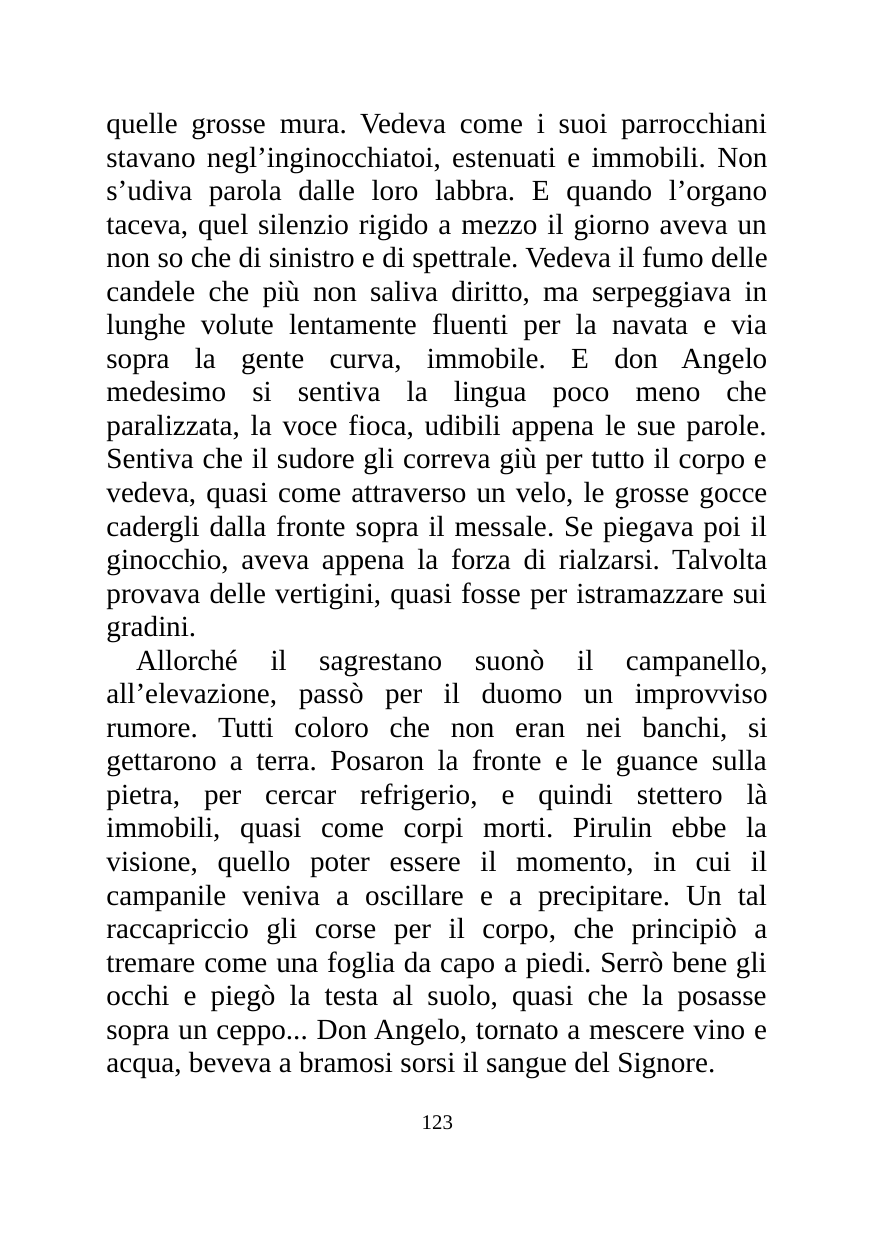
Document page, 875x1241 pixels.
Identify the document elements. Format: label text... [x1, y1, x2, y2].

text Allorché il sagrestano suonò il campanello, all’elevazione, passò per il duomo un improvviso rumore. Tutti coloro che non eran nei banchi, si gettarono a terra. Posaron la fronte e le guance sulla pietra, per cercar refrigerio, e quindi stettero là immobili, quasi come corpi morti. Pirulin ebbe la visione, quello poter essere il momento, in cui il campanile veniva a oscillare e a precipitare. Un tal raccapriccio gli corse per il corpo, che principiò a tremare come una foglia da capo a piedi. Serrò bene gli occhi e piegò la testa al suolo, quasi che la posasse sopra un ceppo... Don Angelo, tornato a mescere vino e acqua, beveva a bramosi sorsi il sangue del Signore. [106, 643, 768, 1079]
text quelle grosse mura. Vedeva come i suoi parrocchiani stavano negl’inginocchiatoi, estenuati e immobili. Non s’udiva parola dalle loro labbra. E quando l’organo taceva, quel silenzio rigido a mezzo il giorno aveva un non so che di sinistro e di spettrale. Vedeva il fumo delle candele che più non saliva diritto, ma serpeggiava in lunghe volute lentamente fluenti per la navata e via sopra la gente curva, immobile. E don Angelo medesimo si sentiva la lingua poco meno che paralizzata, la voce fioca, udibili appena le sue parole. Sentiva che il sudore gli correva giù per tutto il corpo e vedeva, quasi come attraverso un velo, le grosse gocce cadergli dalla fronte sopra il messale. Se piegava poi il ginocchio, aveva appena la forza di rialzarsi. Talvolta provava delle vertigini, quasi fosse per istramazzare sui gradini. [106, 106, 768, 643]
